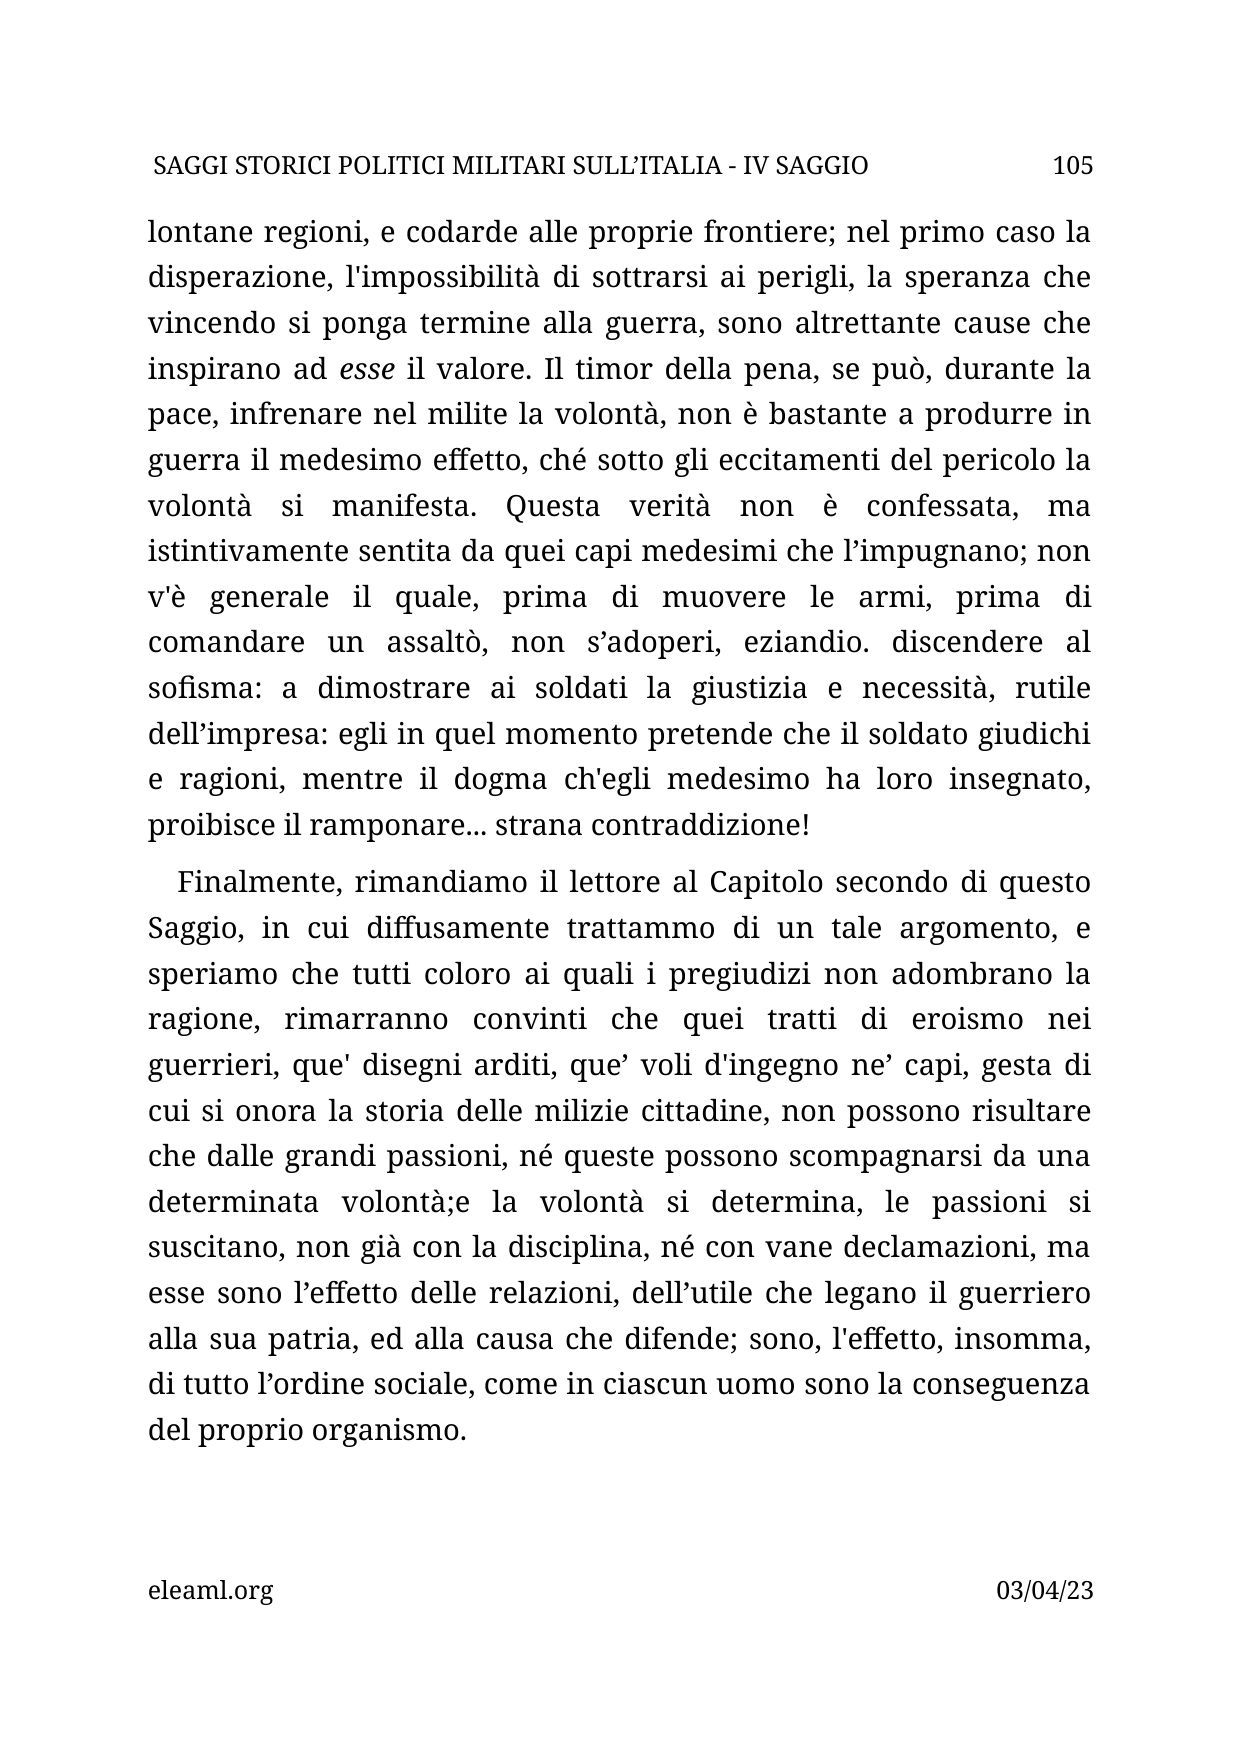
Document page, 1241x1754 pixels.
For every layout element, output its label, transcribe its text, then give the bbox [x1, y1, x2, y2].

text lontane regioni, e codarde alle proprie frontiere; nel primo caso la disperazione, l'impossibilità di sottrarsi ai perigli, la speranza che vincendo si ponga termine alla guerra, sono altrettante cause che inspirano ad esse il valore. Il timor della pena, se può, durante la pace, infrenare nel milite la volontà, non è bastante a produrre in guerra il medesimo effetto, ché sotto gli eccitamenti del pericolo la volontà si manifesta. Questa verità non è confessata, ma istintivamente sentita da quei capi medesimi che l’impugnano; non v'è generale il quale, prima di muovere le armi, prima di comandare un assaltò, non s’adoperi, eziandio. discendere al sofisma: a dimostrare ai soldati la giustizia e necessità, rutile dell’impresa: egli in quel momento pretende che il soldato giudichi e ragioni, mentre il dogma ch'egli medesimo ha loro insegnato, proibisce il ramponare... strana contraddizione! [148, 211, 1093, 844]
text Finalmente, rimandiamo il lettore al Capitolo secondo di questo Saggio, in cui diffusamente trattammo di un tale argomento, e speriamo che tutti coloro ai quali i pregiudizi non adombrano la ragione, rimarranno convinti che quei tratti di eroismo nei guerrieri, que' disegni arditi, que’ voli d'ingegno ne’ capi, gesta di cui si onora la storia delle milizie cittadine, non possono risultare che dalle grandi passioni, né queste possono scompagnarsi da una determinata volontà;e la volontà si determina, le passioni si suscitano, non già con la disciplina, né con vane declamazioni, ma esse sono l’effetto delle relazioni, dell’utile che legano il guerriero alla sua patria, ed alla causa che difende; sono, l'effetto, insomma, di tutto l’ordine sociale, come in ciascun uomo sono la conseguenza del proprio organismo. [148, 862, 1093, 1449]
